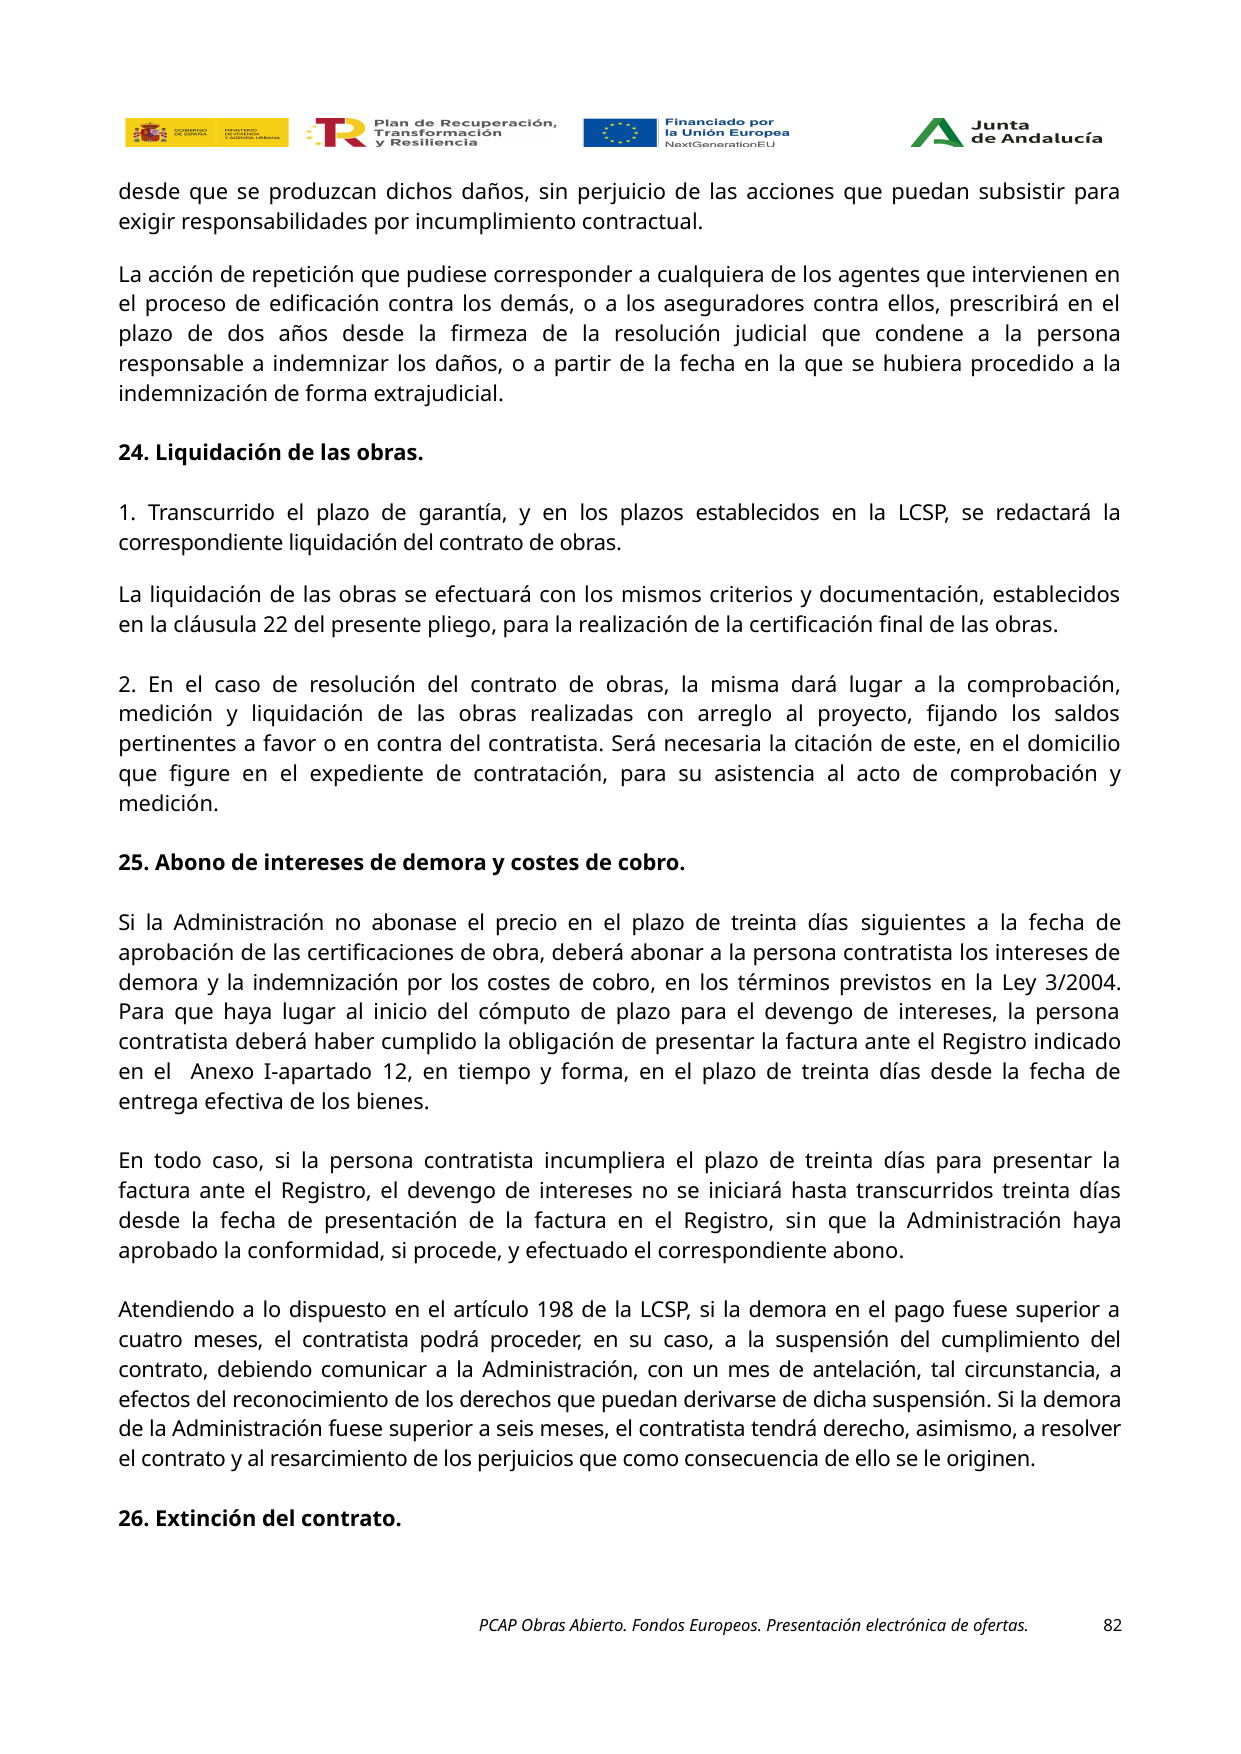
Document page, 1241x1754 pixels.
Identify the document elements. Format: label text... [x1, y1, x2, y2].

picture [910, 118, 1104, 147]
subtitle 24. Liquidación de las obras. [118, 437, 1122, 467]
picture [125, 118, 289, 147]
text Atendiendo a lo dispuesto en el artículo 198 de la LCSP, si la demora en el pago fuese superior a cuatro meses, el contratista podrá proceder, en su caso, a la suspensión del cumplimiento del contrato, debiendo comunicar a la Administración, con un mes de antelación, tal circunstancia, a efectos del reconocimiento de los derechos que puedan derivarse de dicha suspensión. Si la demora de la Administración fuese superior a seis meses, el contratista tendrá derecho, asimismo, a resolver el contrato y al resarcimiento de los perjuicios que como consecuencia de ello se le originen. [118, 1294, 1122, 1473]
text La acción de repetición que pudiese corresponder a cualquiera de los agentes que intervienen en el proceso de edificación contra los demás, o a los aseguradores contra ellos, prescribirá en el plazo de dos años desde la firmeza de la resolución judicial que condene a la persona responsable a indemnizar los daños, o a partir de la fecha en la que se hubiera procedido a la indemnización de forma extrajudicial. [118, 259, 1122, 408]
text 2. En el caso de resolución del contrato de obras, la misma dará lugar a la comprobación, medición y liquidación de las obras realizadas con arreglo al proyecto, fijando los saldos pertinentes a favor o en contra del contratista. Será necesaria la citación de este, en el domicilio que figure en el expediente de contratación, para su asistencia al acto de comprobación y medición. [118, 669, 1122, 818]
picture [305, 118, 557, 147]
text 1. Transcurrido el plazo de garantía, y en los plazos establecidos en la LCSP, se redactará la correspondiente liquidación del contrato de obras. [118, 497, 1122, 557]
picture [582, 118, 793, 147]
subtitle 25. Abono de intereses de demora y costes de cobro. [118, 847, 1122, 877]
subtitle 26. Extinción del contrato. [118, 1503, 1122, 1533]
text Si la Administración no abonase el precio en el plazo de treinta días siguientes a la fecha de aprobación de las certificaciones de obra, deberá abonar a la persona contratista los intereses de demora y la indemnización por los costes de cobro, en los términos previstos en la Ley 3/2004. Para que haya lugar al inicio del cómputo de plazo para el devengo de intereses, la persona contratista deberá haber cumplido la obligación de presentar la factura ante el Registro indicado en el Anexo I-apartado 12, en tiempo y forma, en el plazo de treinta días desde la fecha de entrega efectiva de los bienes. [118, 907, 1122, 1116]
text La liquidación de las obras se efectuará con los mismos criterios y documentación, establecidos en la cláusula 22 del presente pliego, para la realización de la certificación final de las obras. [118, 579, 1122, 639]
text desde que se produzcan dichos daños, sin perjuicio de las acciones que puedan subsistir para exigir responsabilidades por incumplimiento contractual. [118, 176, 1122, 236]
text En todo caso, si la persona contratista incumpliera el plazo de treinta días para presentar la factura ante el Registro, el devengo de intereses no se iniciará hasta transcurridos treinta días desde la fecha de presentación de la factura en el Registro, sin que la Administración haya aprobado la conformidad, si procede, y efectuado el correspondiente abono. [118, 1145, 1122, 1264]
